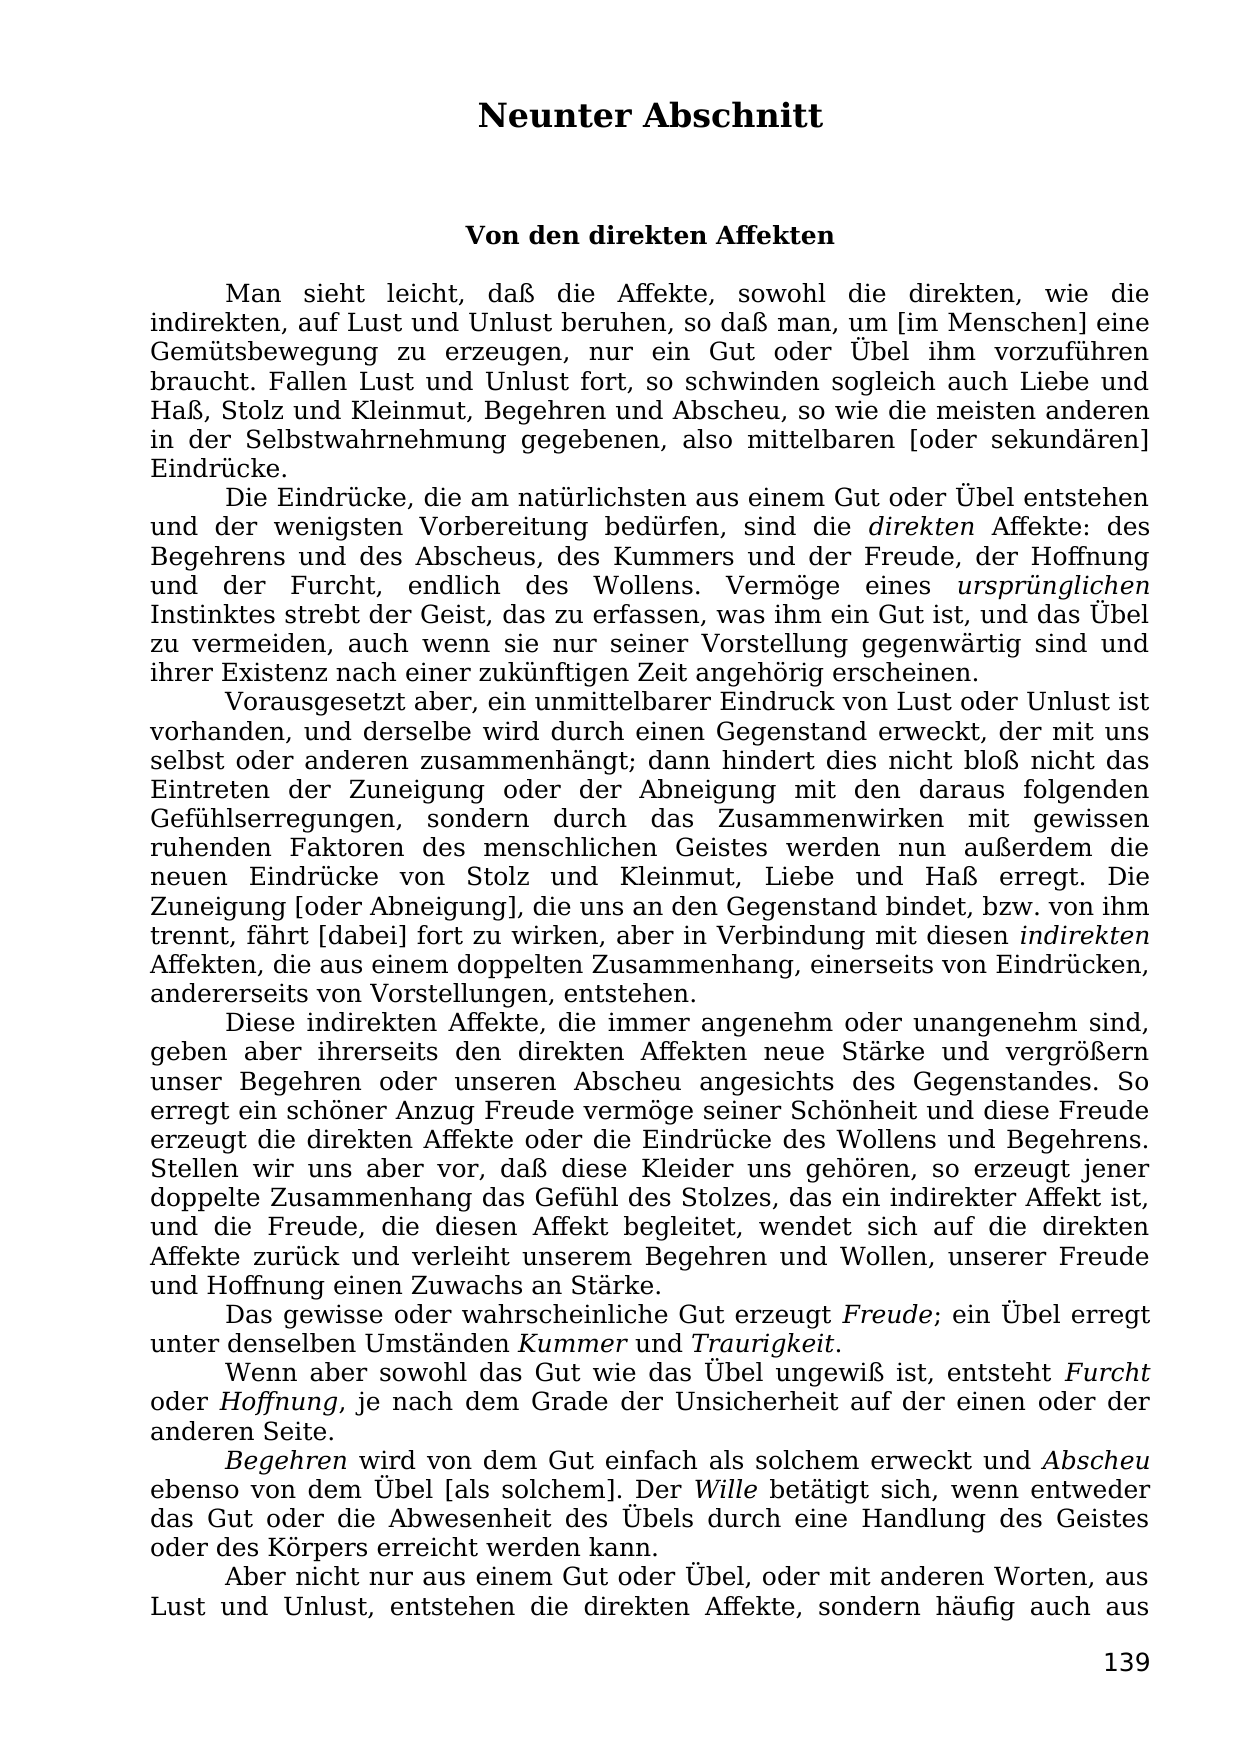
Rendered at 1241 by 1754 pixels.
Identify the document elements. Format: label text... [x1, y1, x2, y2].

text Die Eindrücke, die am natürlichsten aus einem Gut oder Übel entstehen und der wenigsten Vorbereitung bedürfen, sind die direkten Affekte: des Begehrens und des Abscheus, des Kummers und der Freude, der Hoffnung und der Furcht, endlich des Wollens. Vermöge eines ursprünglichen Instinktes strebt der Geist, das zu erfassen, was ihm ein Gut ist, und das Übel zu vermeiden, auch wenn sie nur seiner Vorstellung gegenwärtig sind und ihrer Existenz nach einer zukünftigen Zeit angehörig erscheinen. [150, 483, 1151, 687]
text Man sieht leicht, daß die Affekte, sowohl die direkten, wie die indirekten, auf Lust und Unlust beruhen, so daß man, um [im Menschen] eine Gemütsbewegung zu erzeugen, nur ein Gut oder Übel ihm vorzuführen braucht. Fallen Lust und Unlust fort, so schwinden sogleich auch Liebe und Haß, Stolz und Kleinmut, Begehren und Abscheu, so wie die meisten anderen in der Selbstwahrnehmung gegebenen, also mittelbaren [oder sekundären] Eindrücke. [150, 279, 1151, 483]
text Diese indirekten Affekte, die immer angenehm oder unangenehm sind, geben aber ihrerseits den direkten Affekten neue Stärke und vergrößern unser Begehren oder unseren Abscheu angesichts des Gegenstandes. So erregt ein schöner Anzug Freude vermöge seiner Schönheit und diese Freude erzeugt die direkten Affekte oder die Eindrücke des Wollens und Begehrens. Stellen wir uns aber vor, daß diese Kleider uns gehören, so erzeugt jener doppelte Zusammenhang das Gefühl des Stolzes, das ein indirekter Affekt ist, und die Freude, die diesen Affekt begleitet, wendet sich auf die direkten Affekte zurück und verleiht unserem Begehren und Wollen, unserer Freude und Hoffnung einen Zuwachs an Stärke. [150, 1008, 1151, 1300]
text Neunter Abschnitt [150, 75, 1151, 135]
text Vorausgesetzt aber, ein unmittelbarer Eindruck von Lust oder Unlust ist vorhanden, und derselbe wird durch einen Gegenstand erweckt, der mit uns selbst oder anderen zusammenhängt; dann hindert dies nicht bloß nicht das Eintreten der Zuneigung oder der Abneigung mit den daraus folgenden Gefühlserregungen, sondern durch das Zusammenwirken mit gewissen ruhenden Faktoren des menschlichen Geistes werden nun außerdem die neuen Eindrücke von Stolz und Kleinmut, Liebe und Haß erregt. Die Zuneigung [oder Abneigung], die uns an den Gegenstand bindet, bzw. von ihm trennt, fährt [dabei] fort zu wirken, aber in Verbindung mit diesen indirekten Affekten, die aus einem doppelten Zusammenhang, einerseits von Eindrücken, andererseits von Vorstellungen, entstehen. [150, 687, 1151, 1008]
text Begehren wird von dem Gut einfach als solchem erweckt und Abscheu ebenso von dem Übel [als solchem]. Der Wille betätigt sich, wenn entweder das Gut oder die Abwesenheit des Übels durch eine Handlung des Geistes oder des Körpers erreicht werden kann. [150, 1446, 1151, 1562]
text Aber nicht nur aus einem Gut oder Übel, oder mit anderen Worten, aus Lust und Unlust, entstehen die direkten Affekte, sondern häufig auch aus [150, 1562, 1151, 1621]
text Das gewisse oder wahrscheinliche Gut erzeugt Freude; ein Übel erregt unter denselben Umständen Kummer und Traurigkeit. [150, 1300, 1151, 1358]
text Von den direkten Affekten [150, 192, 1151, 250]
text Wenn aber sowohl das Gut wie das Übel ungewiß ist, entsteht Furcht oder Hoffnung, je nach dem Grade der Unsicherheit auf der einen oder der anderen Seite. [150, 1358, 1151, 1446]
